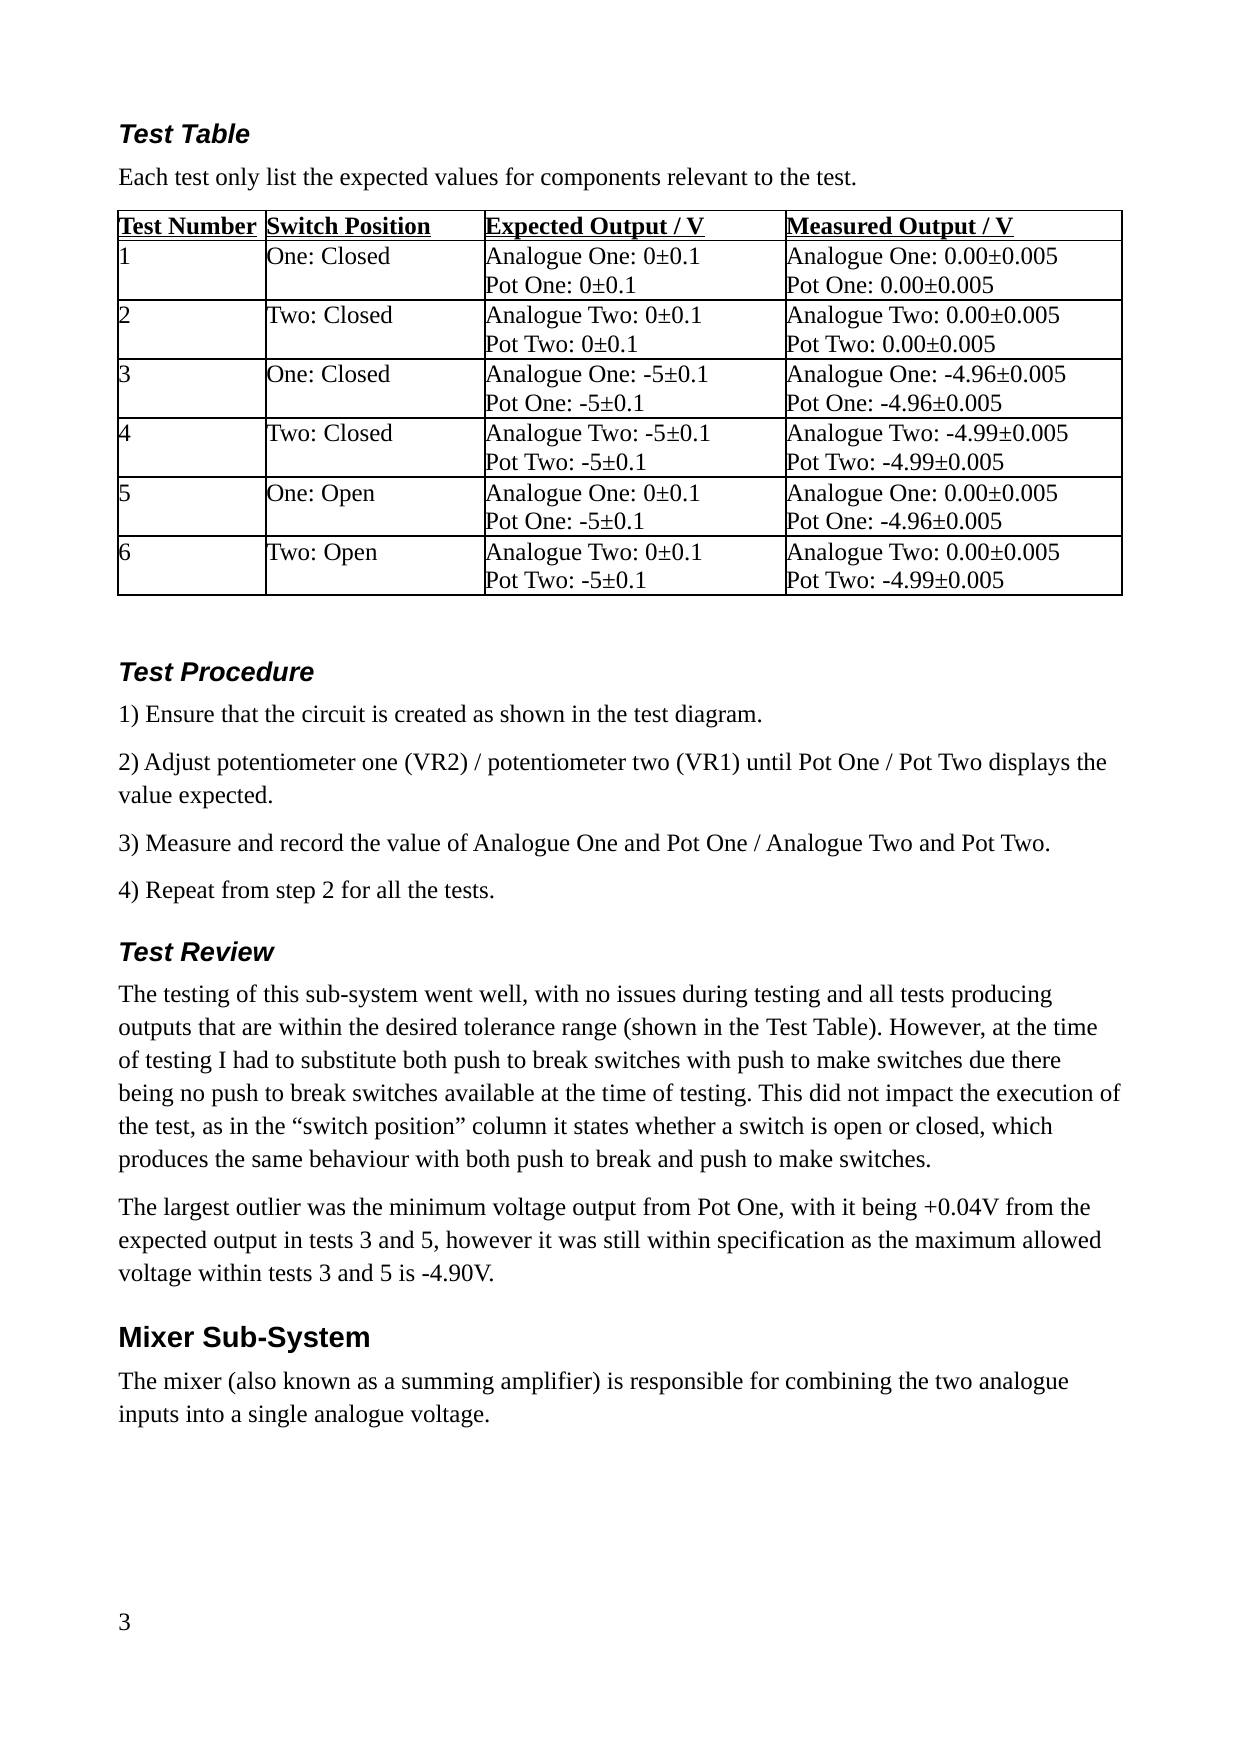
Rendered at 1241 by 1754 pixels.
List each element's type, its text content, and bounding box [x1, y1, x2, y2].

subtitle Test Table [118, 118, 1122, 149]
table_cell Analogue Two: -4.99±0.005 Pot Two: -4.99±0.005 [787, 419, 1121, 476]
table_header Measured Output / V [787, 211, 1121, 240]
text 1) Ensure that the circuit is created as shown in the test diagram. [118, 699, 1122, 728]
table_cell 1 [119, 241, 265, 299]
table_header Switch Position [267, 211, 484, 240]
table_cell Analogue One: 0.00±0.005 Pot One: 0.00±0.005 [787, 241, 1121, 299]
table_cell Analogue Two: 0±0.1 Pot Two: -5±0.1 [486, 537, 785, 594]
text 2) Adjust potentiometer one (VR2) / potentiometer two (VR1) until Pot One / Pot Two displays the value expected. [118, 747, 1122, 809]
table_cell 3 [119, 360, 265, 417]
table_cell Analogue One: -5±0.1 Pot One: -5±0.1 [486, 360, 785, 417]
subtitle Test Procedure [118, 656, 1122, 687]
table_cell Analogue Two: 0.00±0.005 Pot Two: -4.99±0.005 [787, 537, 1121, 594]
table_cell Analogue One: -4.96±0.005 Pot One: -4.96±0.005 [787, 360, 1121, 417]
text The mixer (also known as a summing amplifier) is responsible for combining the two analogue inputs into a single analogue voltage. [118, 1366, 1122, 1428]
text 3) Measure and record the value of Analogue One and Pot One / Analogue Two and Pot Two. [118, 828, 1122, 857]
table_cell 2 [119, 301, 265, 358]
table_header Test Number [119, 211, 265, 240]
text The testing of this sub-system went well, with no issues during testing and all tests producing outputs that are within the desired tolerance range (shown in the Test Table). However, at the time of testing I had to substitute both push to break switches with push to make switches due there being no push to break switches available at the time of testing. This did not impact the execution of the test, as in the “switch position” column it states whether a switch is open or closed, which produces the same behaviour with both push to break and push to make switches. [118, 979, 1122, 1173]
table_cell Two: Closed [267, 301, 484, 358]
table_cell Analogue One: 0±0.1 Pot One: -5±0.1 [486, 478, 785, 535]
table_cell Two: Closed [267, 419, 484, 476]
table_cell Analogue Two: 0±0.1 Pot Two: 0±0.1 [486, 301, 785, 358]
table_cell Analogue One: 0.00±0.005 Pot One: -4.96±0.005 [787, 478, 1121, 535]
table_cell Analogue Two: -5±0.1 Pot Two: -5±0.1 [486, 419, 785, 476]
table_cell Two: Open [267, 537, 484, 594]
text The largest outlier was the minimum voltage output from Pot One, with it being +0.04V from the expected output in tests 3 and 5, however it was still within specification as the maximum allowed voltage within tests 3 and 5 is -4.90V. [118, 1192, 1122, 1287]
table_header Expected Output / V [486, 211, 785, 240]
text 4) Repeat from step 2 for all the tests. [118, 875, 1122, 904]
table_cell 5 [119, 478, 265, 535]
table_cell Analogue One: 0±0.1 Pot One: 0±0.1 [486, 241, 785, 299]
subtitle Test Review [118, 936, 1122, 967]
table_cell One: Closed [267, 360, 484, 417]
text Each test only list the expected values for components relevant to the test. [118, 162, 1122, 191]
table_cell 4 [119, 419, 265, 476]
table_cell 6 [119, 537, 265, 594]
table_cell One: Open [267, 478, 484, 535]
table_cell Analogue Two: 0.00±0.005 Pot Two: 0.00±0.005 [787, 301, 1121, 358]
table_cell One: Closed [267, 241, 484, 299]
subtitle Mixer Sub-System [118, 1320, 1122, 1354]
